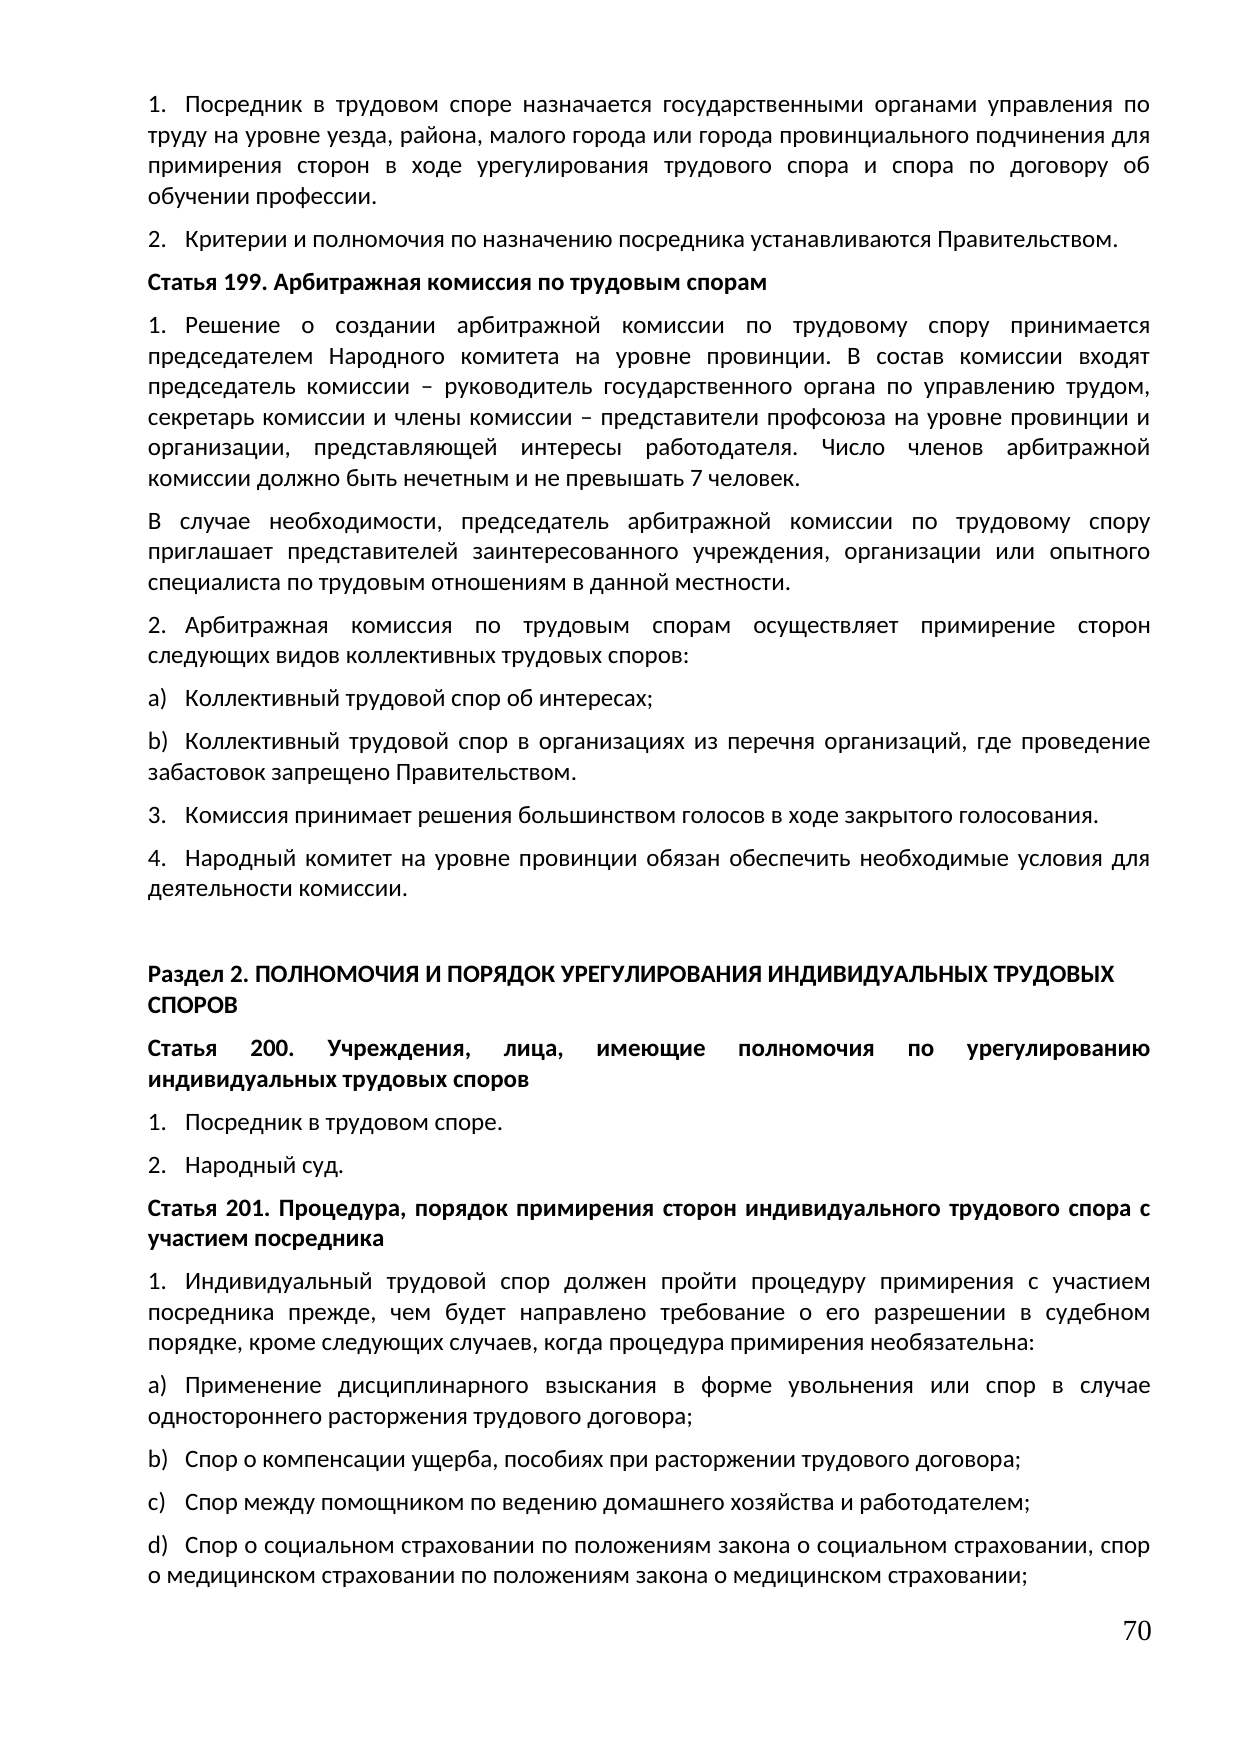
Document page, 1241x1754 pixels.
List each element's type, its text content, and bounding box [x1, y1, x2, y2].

text Раздел 2. ПОЛНОМОЧИЯ И ПОРЯДОК УРЕГУЛИРОВАНИЯ ИНДИВИДУАЛЬНЫХ ТРУДОВЫХ СПОРОВ [148, 959, 1152, 1020]
list Решение о создании арбитражной комиссии по трудовому спору принимается председателем Народного комитета на уровне провинции. В состав комиссии входят председатель комиссии – руководитель государственного органа по управлению трудом, секретарь комиссии и члены комиссии – представители профсоюза на уровне провинции и организации, представляющей интересы работодателя. Число членов арбитражной комиссии должно быть нечетным и не превышать 7 человек. [148, 309, 1152, 492]
list Арбитражная комиссия по трудовым спорам осуществляет примирение сторон следующих видов коллективных трудовых споров: [148, 609, 1152, 670]
list Индивидуальный трудовой спор должен пройти процедуру примирения с участием посредника прежде, чем будет направлено требование о его разрешении в судебном порядке, кроме следующих случаев, когда процедура примирения необязательна: [148, 1265, 1152, 1357]
text Статья 201. Процедура, порядок примирения сторон индивидуального трудового спора с участием посредника [148, 1192, 1152, 1253]
list В случае необходимости, председатель арбитражной комиссии по трудовому спору приглашает представителей заинтересованного учреждения, организации или опытного специалиста по трудовым отношениям в данной местности. [148, 505, 1152, 596]
list Спор между помощником по ведению домашнего хозяйства и работодателем; [148, 1486, 1152, 1516]
list Спор о социальном страховании по положениям закона о социальном страховании, спор о медицинском страховании по положениям закона о медицинском страховании; [148, 1529, 1152, 1590]
list Комиссия принимает решения большинством голосов в ходе закрытого голосования. [148, 799, 1152, 829]
text Статья 199. Арбитражная комиссия по трудовым спорам [148, 266, 1152, 297]
list Народный суд. [148, 1149, 1152, 1179]
list Посредник в трудовом споре назначается государственными органами управления по труду на уровне уезда, района, малого города или города провинциального подчинения для примирения сторон в ходе урегулирования трудового спора и спора по договору об обучении профессии. [148, 89, 1152, 211]
list Применение дисциплинарного взыскания в форме увольнения или спор в случае одностороннего расторжения трудового договора; [148, 1369, 1152, 1430]
list Критерии и полномочия по назначению посредника устанавливаются Правительством. [148, 223, 1152, 254]
text Статья 200. Учреждения, лица, имеющие полномочия по урегулированию индивидуальных трудовых споров [148, 1032, 1152, 1093]
list Коллективный трудовой спор в организациях из перечня организаций, где проведение забастовок запрещено Правительством. [148, 726, 1152, 787]
list Коллективный трудовой спор об интересах; [148, 682, 1152, 713]
list Посредник в трудовом споре. [148, 1106, 1152, 1136]
list Народный комитет на уровне провинции обязан обеспечить необходимые условия для деятельности комиссии. [148, 842, 1152, 903]
list Спор о компенсации ущерба, пособиях при расторжении трудового договора; [148, 1443, 1152, 1473]
